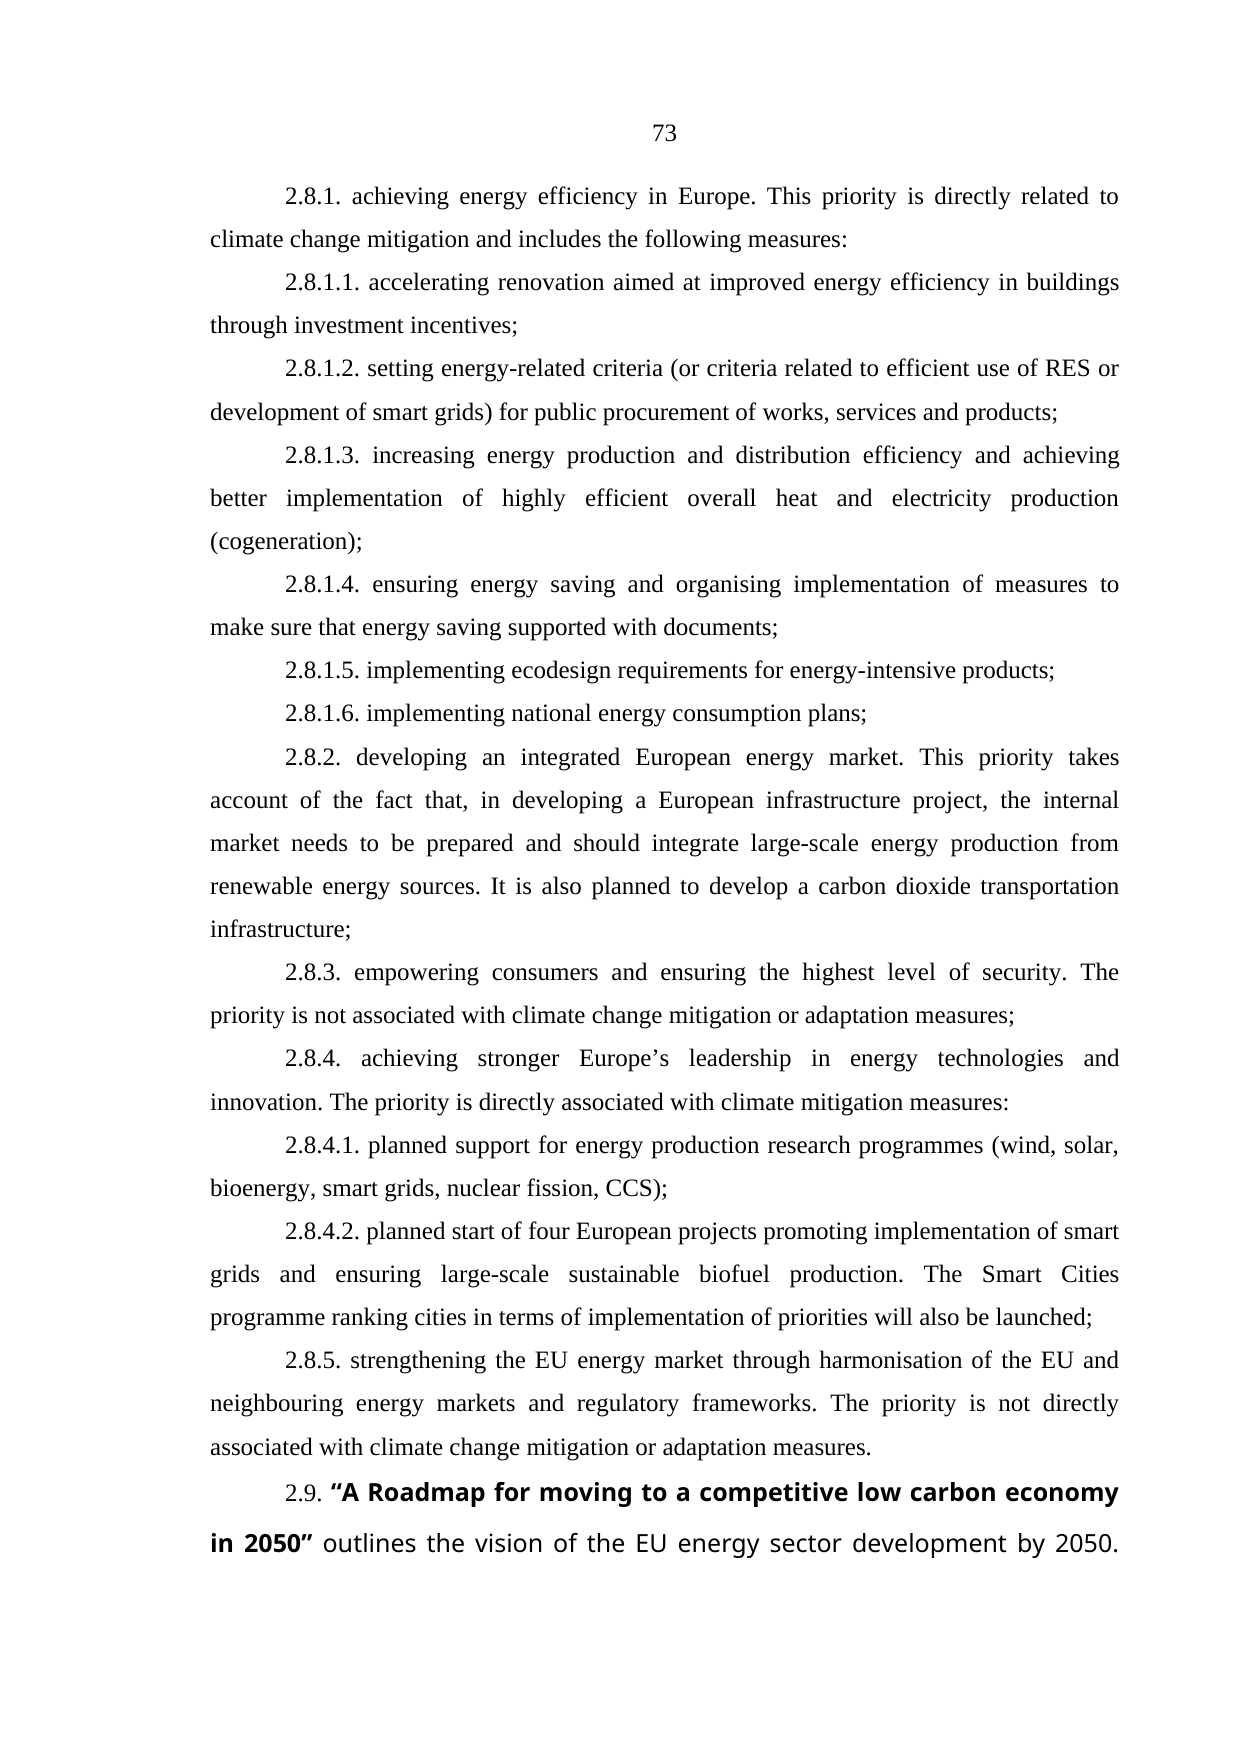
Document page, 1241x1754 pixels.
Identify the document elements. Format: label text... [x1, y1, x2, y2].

text 2.8.1.4. ensuring energy saving and organising implementation of measures to make sure that energy saving supported with documents; [210, 569, 1120, 641]
text 2.8.1.2. setting energy-related criteria (or criteria related to efficient use of RES or development of smart grids) for public procurement of works, services and products; [210, 353, 1120, 425]
text 2.8.1.5. implementing ecodesign requirements for energy-intensive products; [210, 655, 1120, 684]
text 2.8.4.2. planned start of four European projects promoting implementation of smart grids and ensuring large-scale sustainable biofuel production. The Smart Cities programme ranking cities in terms of implementation of priorities will also be launched; [210, 1216, 1120, 1331]
text 2.8.2. developing an integrated European energy market. This priority takes account of the fact that, in developing a European infrastructure project, the internal market needs to be prepared and should integrate large-scale energy production from renewable energy sources. It is also planned to develop a carbon dioxide transportation infrastructure; [210, 742, 1120, 943]
text 2.8.4. achieving stronger Europe’s leadership in energy technologies and innovation. The priority is directly associated with climate mitigation measures: [210, 1043, 1120, 1115]
text 2.8.1. achieving energy efficiency in Europe. This priority is directly related to climate change mitigation and includes the following measures: [210, 181, 1120, 253]
text 2.8.5. strengthening the EU energy market through harmonisation of the EU and neighbouring energy markets and regulatory frameworks. The priority is not directly associated with climate change mitigation or adaptation measures. [210, 1345, 1120, 1460]
text 2.8.1.6. implementing national energy consumption plans; [210, 698, 1120, 727]
text 2.9. “A Roadmap for moving to a competitive low carbon economy in 2050” outlines the vision of the EU energy sector development by 2050. [210, 1475, 1120, 1560]
text 2.8.4.1. planned support for energy production research programmes (wind, solar, bioenergy, smart grids, nuclear fission, CCS); [210, 1130, 1120, 1202]
text 2.8.3. empowering consumers and ensuring the highest level of security. The priority is not associated with climate change mitigation or adaptation measures; [210, 957, 1120, 1029]
text 2.8.1.3. increasing energy production and distribution efficiency and achieving better implementation of highly efficient overall heat and electricity production (cogeneration); [210, 440, 1120, 555]
text 2.8.1.1. accelerating renovation aimed at improved energy efficiency in buildings through investment incentives; [210, 267, 1120, 339]
